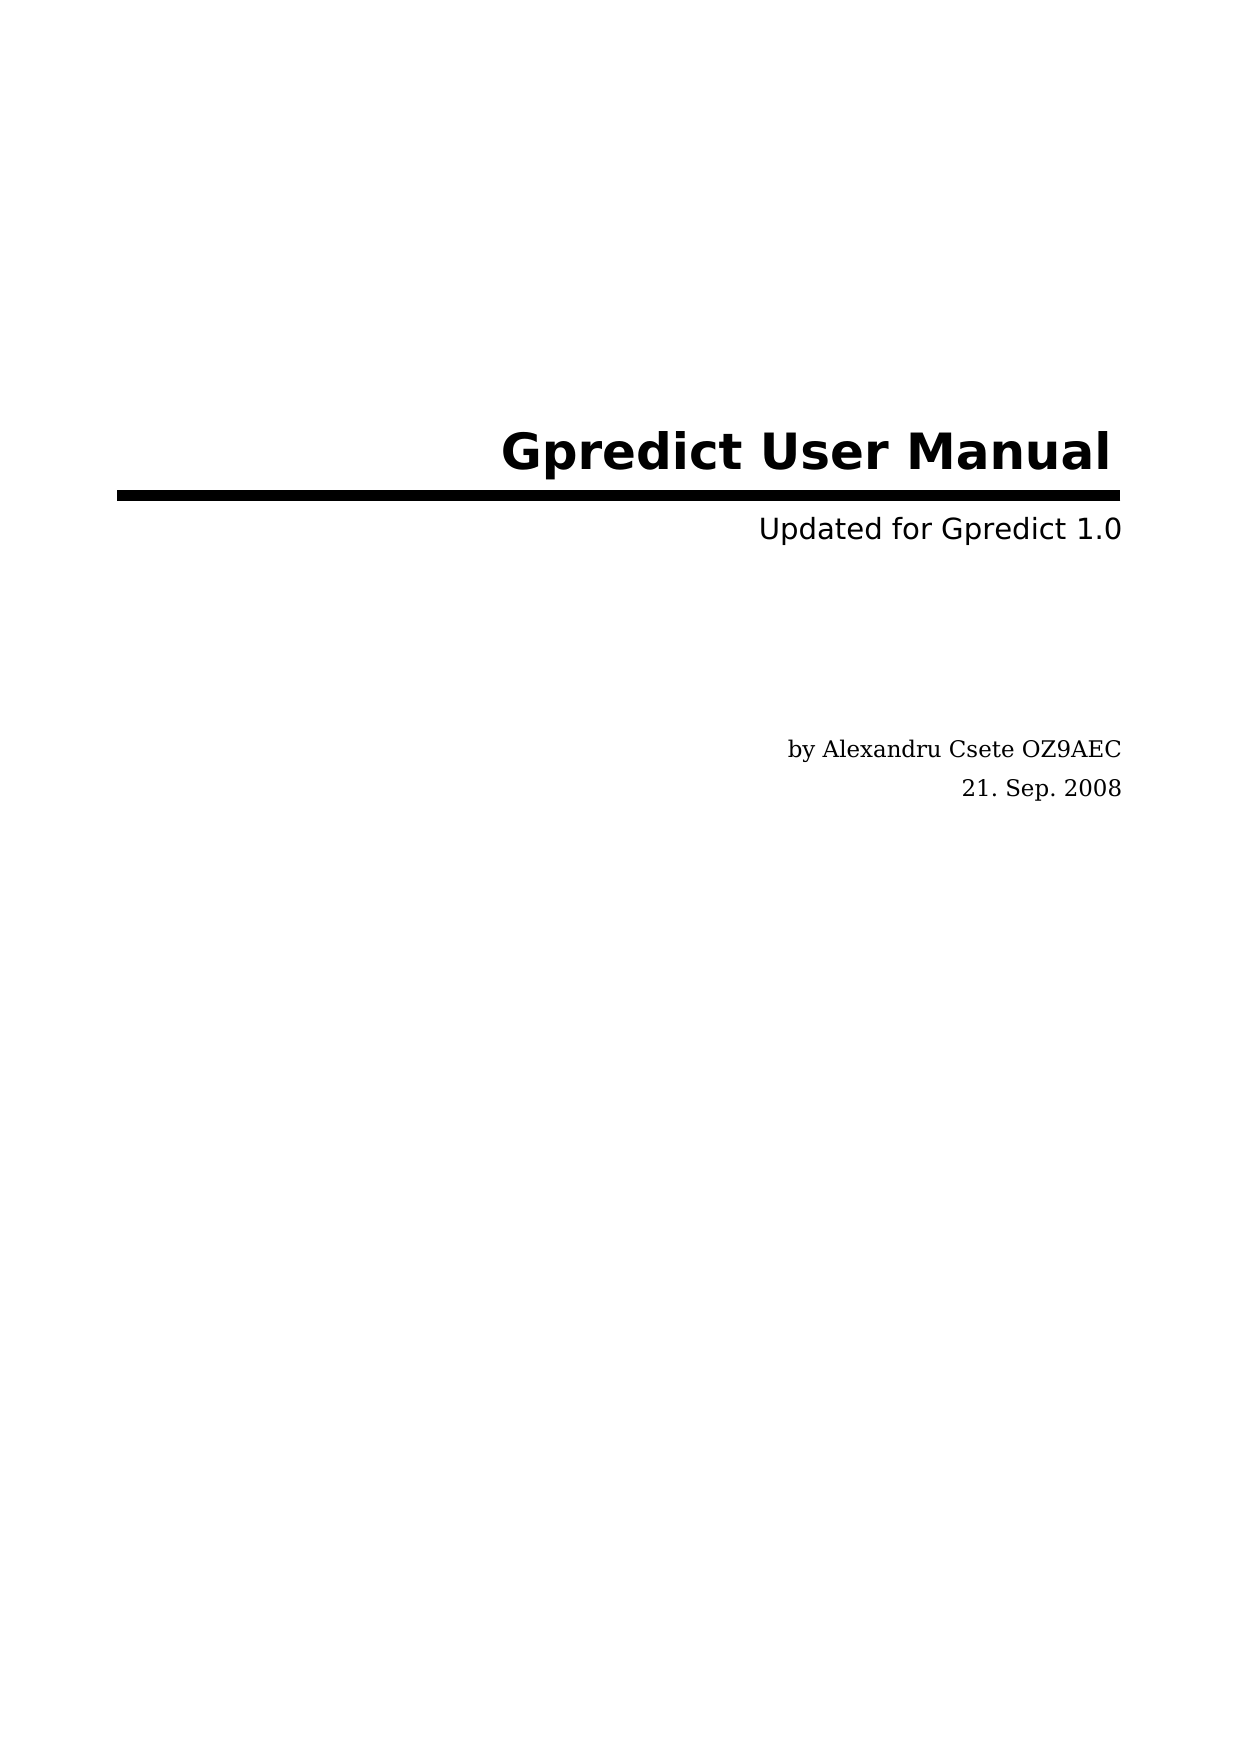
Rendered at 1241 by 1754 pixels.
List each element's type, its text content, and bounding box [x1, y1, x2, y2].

subtitle Updated for Gpredict 1.0 [117, 119, 1122, 546]
title Gpredict User Manual [125, 423, 1112, 481]
text by Alexandru Csete OZ9AEC [118, 736, 1122, 763]
text 21. Sep. 2008 [118, 775, 1122, 802]
